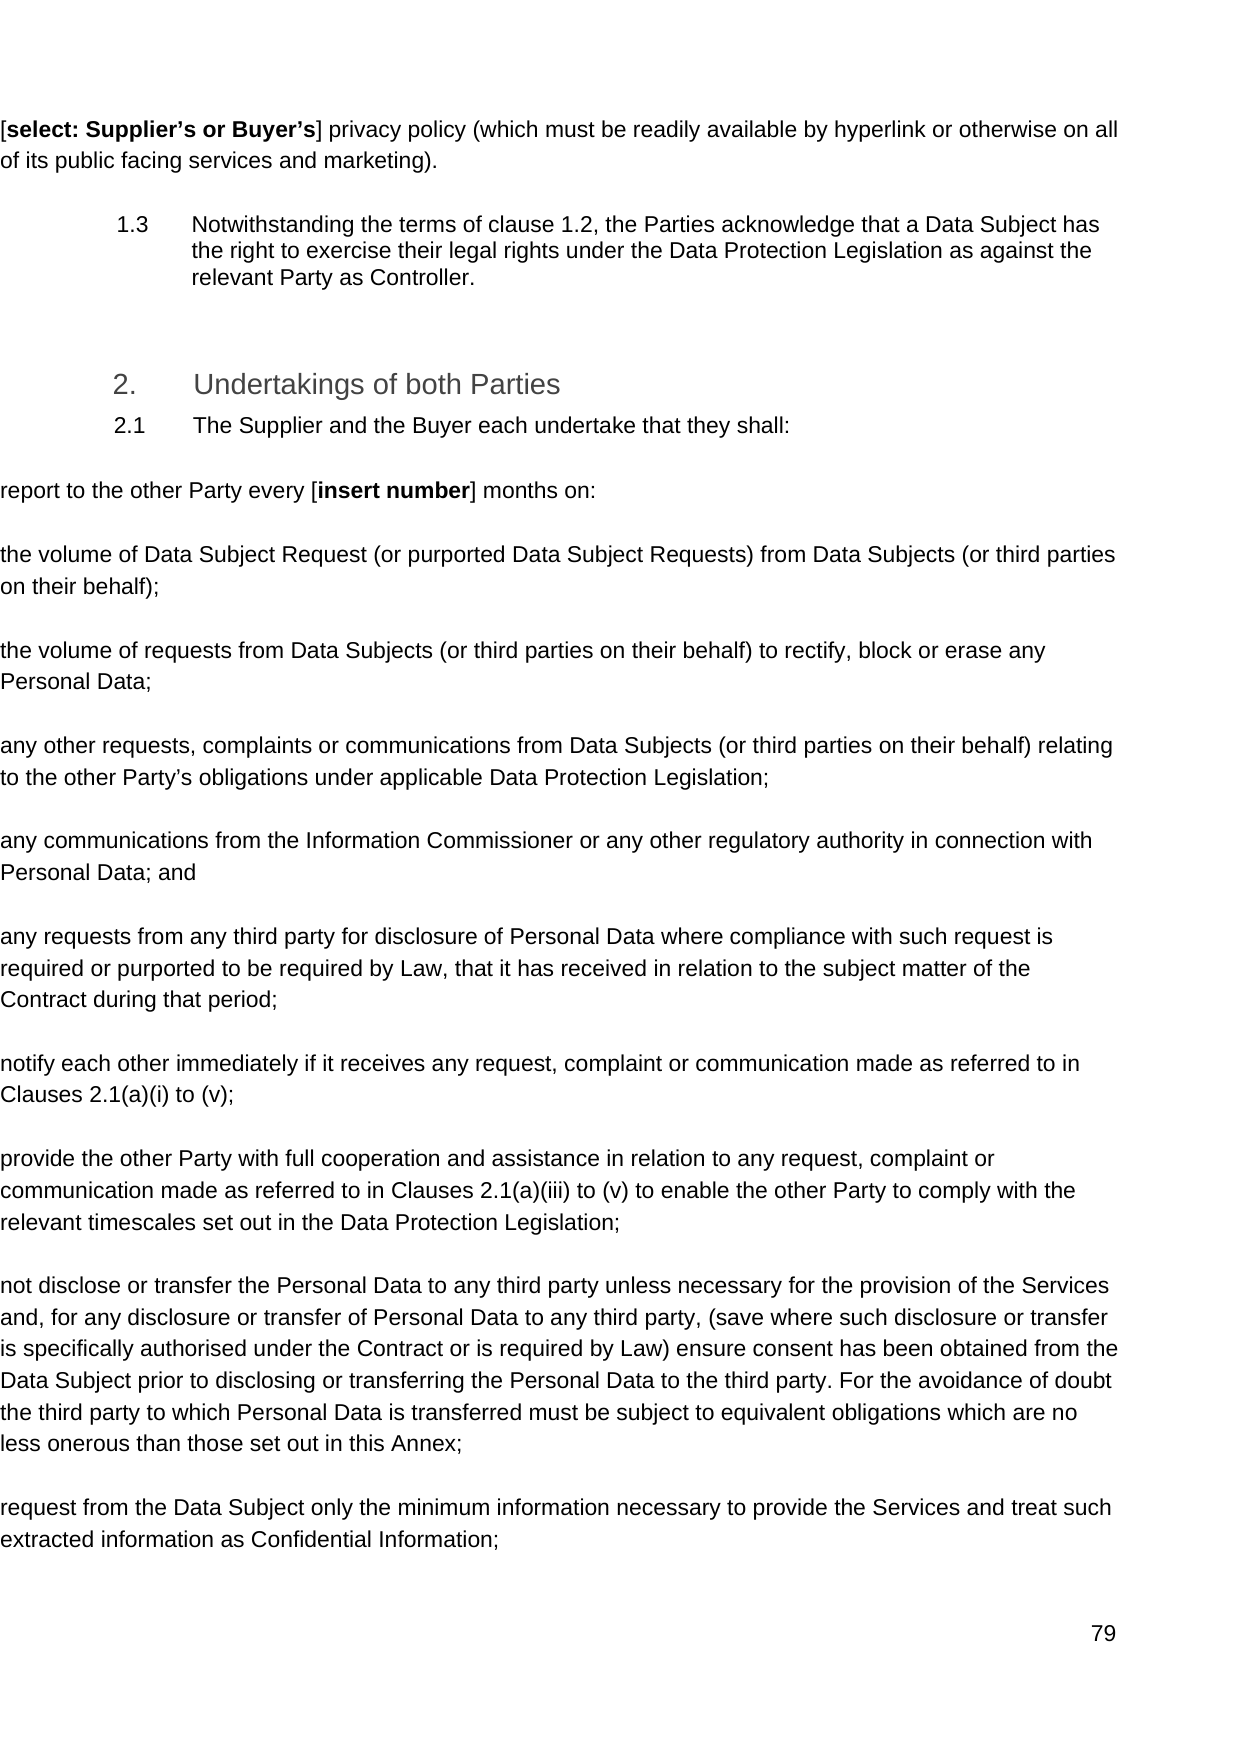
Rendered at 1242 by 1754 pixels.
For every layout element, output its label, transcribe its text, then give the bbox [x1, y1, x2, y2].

text 2.1 The Supplier and the Buyer each undertake that they shall: [0, 412, 1122, 439]
list notify each other immediately if it receives any request, complaint or communication made as referred to in Clauses 2.1(a)(i) to (v); [0, 1050, 1121, 1108]
list any requests from any third party for disclosure of Personal Data where compliance with such request is required or purported to be required by Law, that it has received in relation to the subject matter of the Contract during that period; [0, 923, 1121, 1012]
list the volume of Data Subject Request (or purported Data Subject Requests) from Data Subjects (or third parties on their behalf); [0, 541, 1121, 599]
list any other requests, complaints or communications from Data Subjects (or third parties on their behalf) relating to the other Party’s obligations under applicable Data Protection Legislation; [0, 732, 1121, 790]
subtitle 2. Undertakings of both Parties [0, 367, 1122, 401]
list [select: Supplier’s or Buyer’s] privacy policy (which must be readily available by hyperlink or otherwise on all of its public facing services and marketing). [0, 116, 1121, 173]
list the volume of requests from Data Subjects (or third parties on their behalf) to rectify, block or erase any Personal Data; [0, 637, 1121, 694]
list report to the other Party every [insert number] months on: [0, 477, 1121, 504]
list any communications from the Information Commissioner or any other regulatory authority in connection with Personal Data; and [0, 827, 1121, 885]
list provide the other Party with full cooperation and assistance in relation to any request, complaint or communication made as referred to in Clauses 2.1(a)(iii) to (v) to enable the other Party to comply with the relevant timescales set out in the Data Protection Legislation; [0, 1145, 1121, 1235]
text 1.3 Notwithstanding the terms of clause 1.2, the Parties acknowledge that a Data Subject has the right to exercise their legal rights under the Data Protection Legislation as against the relevant Party as Controller. [116, 211, 1121, 290]
list not disclose or transfer the Personal Data to any third party unless necessary for the provision of the Services and, for any disclosure or transfer of Personal Data to any third party, (save where such disclosure or transfer is specifically authorised under the Contract or is required by Law) ensure consent has been obtained from the Data Subject prior to disclosing or transferring the Personal Data to the third party. For the avoidance of doubt the third party to which Personal Data is transferred must be subject to equivalent obligations which are no less onerous than those set out in this Annex; [0, 1272, 1121, 1456]
list request from the Data Subject only the minimum information necessary to provide the Services and treat such extracted information as Confidential Information; [0, 1494, 1121, 1552]
